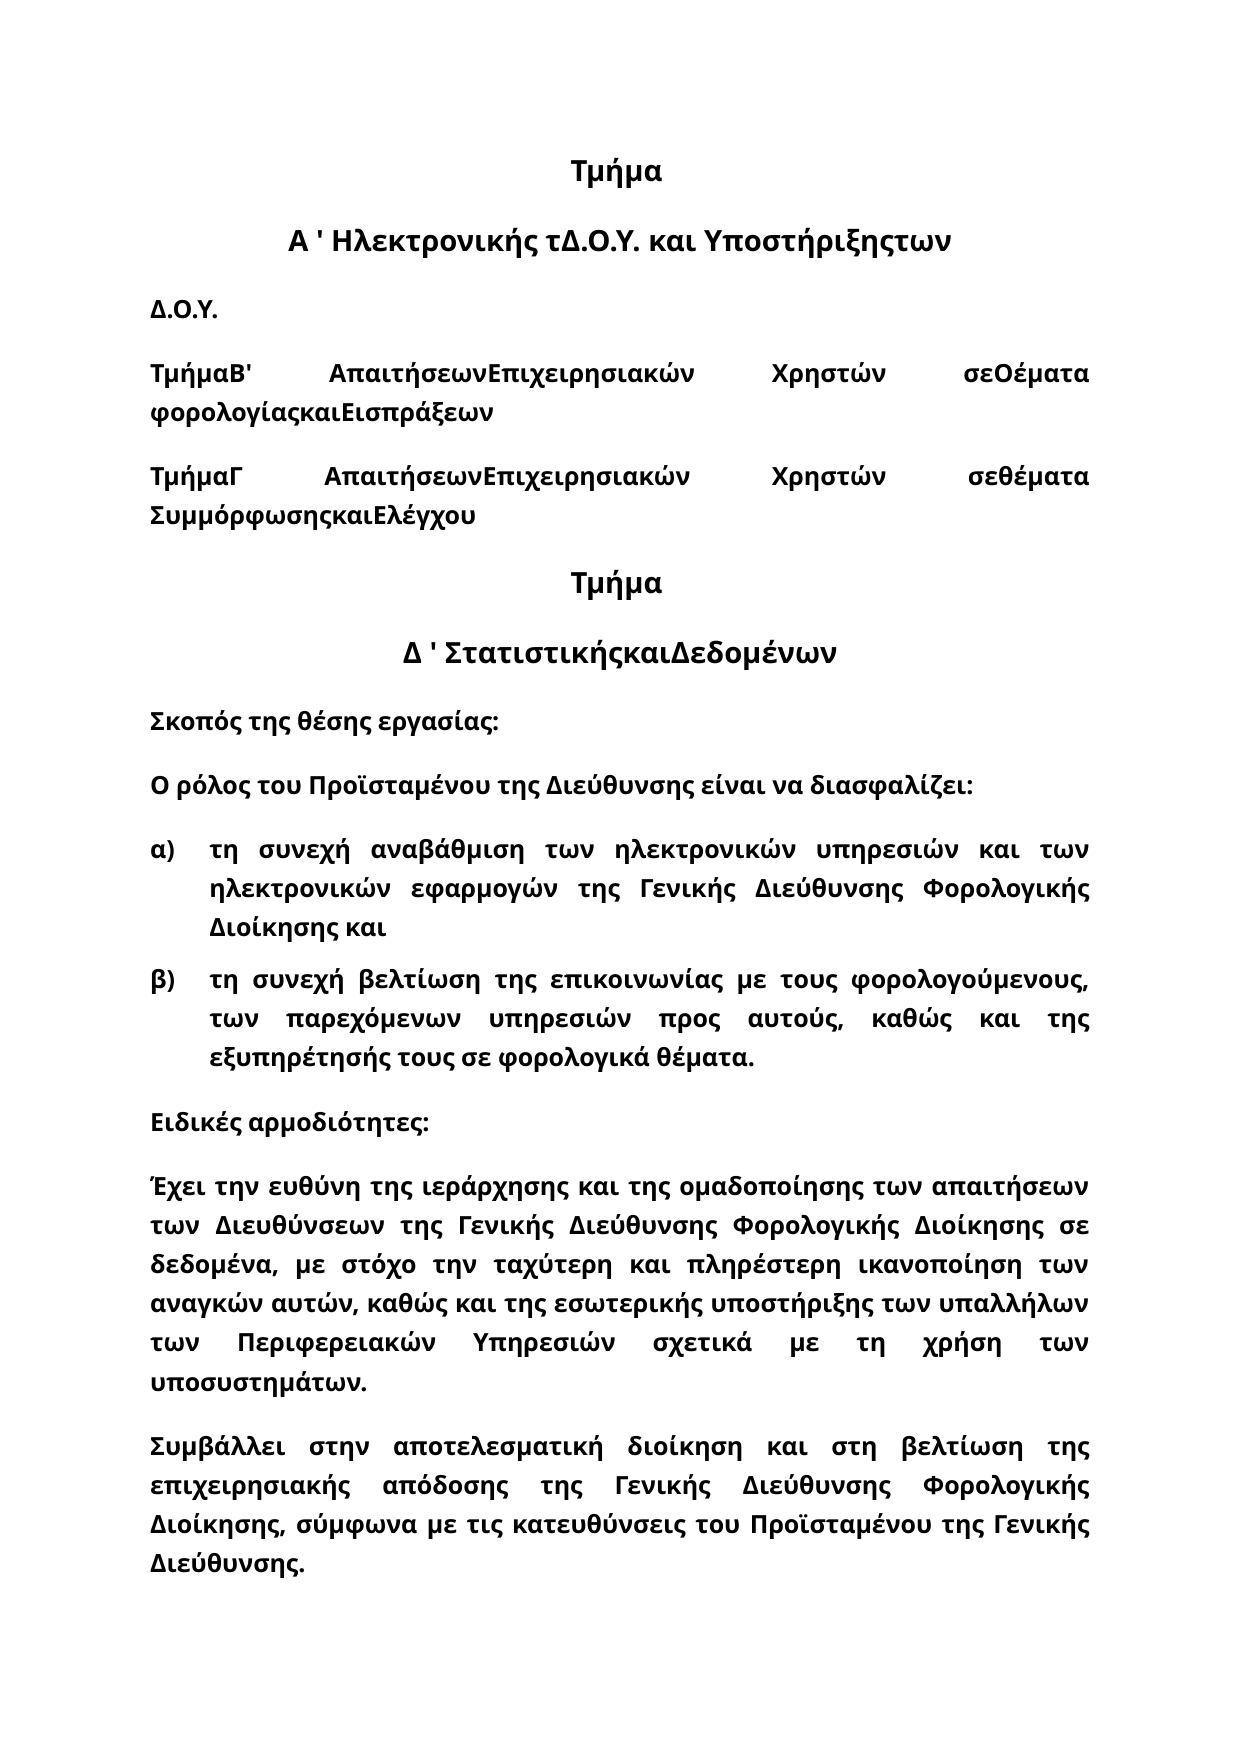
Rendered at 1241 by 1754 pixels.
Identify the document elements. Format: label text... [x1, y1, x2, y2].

text Σκοπός της θέσης εργασίας: [150, 703, 1090, 737]
text Δ.Ο.Υ. [150, 291, 1090, 325]
text ΤμήμαΒ' ΑπαιτήσεωνΕπιχειρησιακών Χρηστών σεΟέματα φορολογίαςκαιΕισπράξεων [150, 355, 1090, 429]
text Έχει την ευθύνη της ιεράρχησης και της ομαδοποίησης των απαιτήσεων των Διευθύνσεων της Γενικής Διεύθυνσης Φορολογικής Διοίκησης σε δεδομένα, με στόχο την ταχύτερη και πληρέστερη ικανοποίηση των αναγκών αυτών, καθώς και της εσωτερικής υποστήριξης των υπαλλήλων των Περιφερειακών Υπηρεσιών σχετικά με τη χρήση των υποσυστημάτων. [150, 1168, 1090, 1398]
text Ειδικές αρμοδιότητες: [150, 1104, 1090, 1138]
text Ο ρόλος του Προϊσταμένου της Διεύθυνσης είναι να διασφαλίζει: [150, 767, 1090, 802]
list β) τη συνεχή βελτίωση της επικοινωνίας με τους φορολογούμενους, των παρεχόμενων υπηρεσιών προς αυτούς, καθώς και της εξυπηρέτησής τους σε φορολογικά θέματα. [150, 962, 1090, 1074]
subtitle Τμήμα [150, 150, 1090, 190]
subtitle A ' Ηλεκτρονικής τΔ.Ο.Υ. και Υποστήριξηςτων [150, 221, 1090, 260]
subtitle Δ ' ΣτατιστικήςκαιΔεδομένων [150, 633, 1090, 672]
text Συμβάλλει στην αποτελεσματική διοίκηση και στη βελτίωση της επιχειρησιακής απόδοσης της Γενικής Διεύθυνσης Φορολογικής Διοίκησης, σύμφωνα με τις κατευθύνσεις του Προϊσταμένου της Γενικής Διεύθυνσης. [150, 1428, 1090, 1580]
subtitle Τμήμα [150, 562, 1090, 602]
text ΤμήμαΓ ΑπαιτήσεωνΕπιχειρησιακών Χρηστών σεθέματα ΣυμμόρφωσηςκαιΕλέγχου [150, 459, 1090, 532]
list α) τη συνεχή αναβάθμιση των ηλεκτρονικών υπηρεσιών και των ηλεκτρονικών εφαρμογών της Γενικής Διεύθυνσης Φορολογικής Διοίκησης και [150, 832, 1090, 944]
